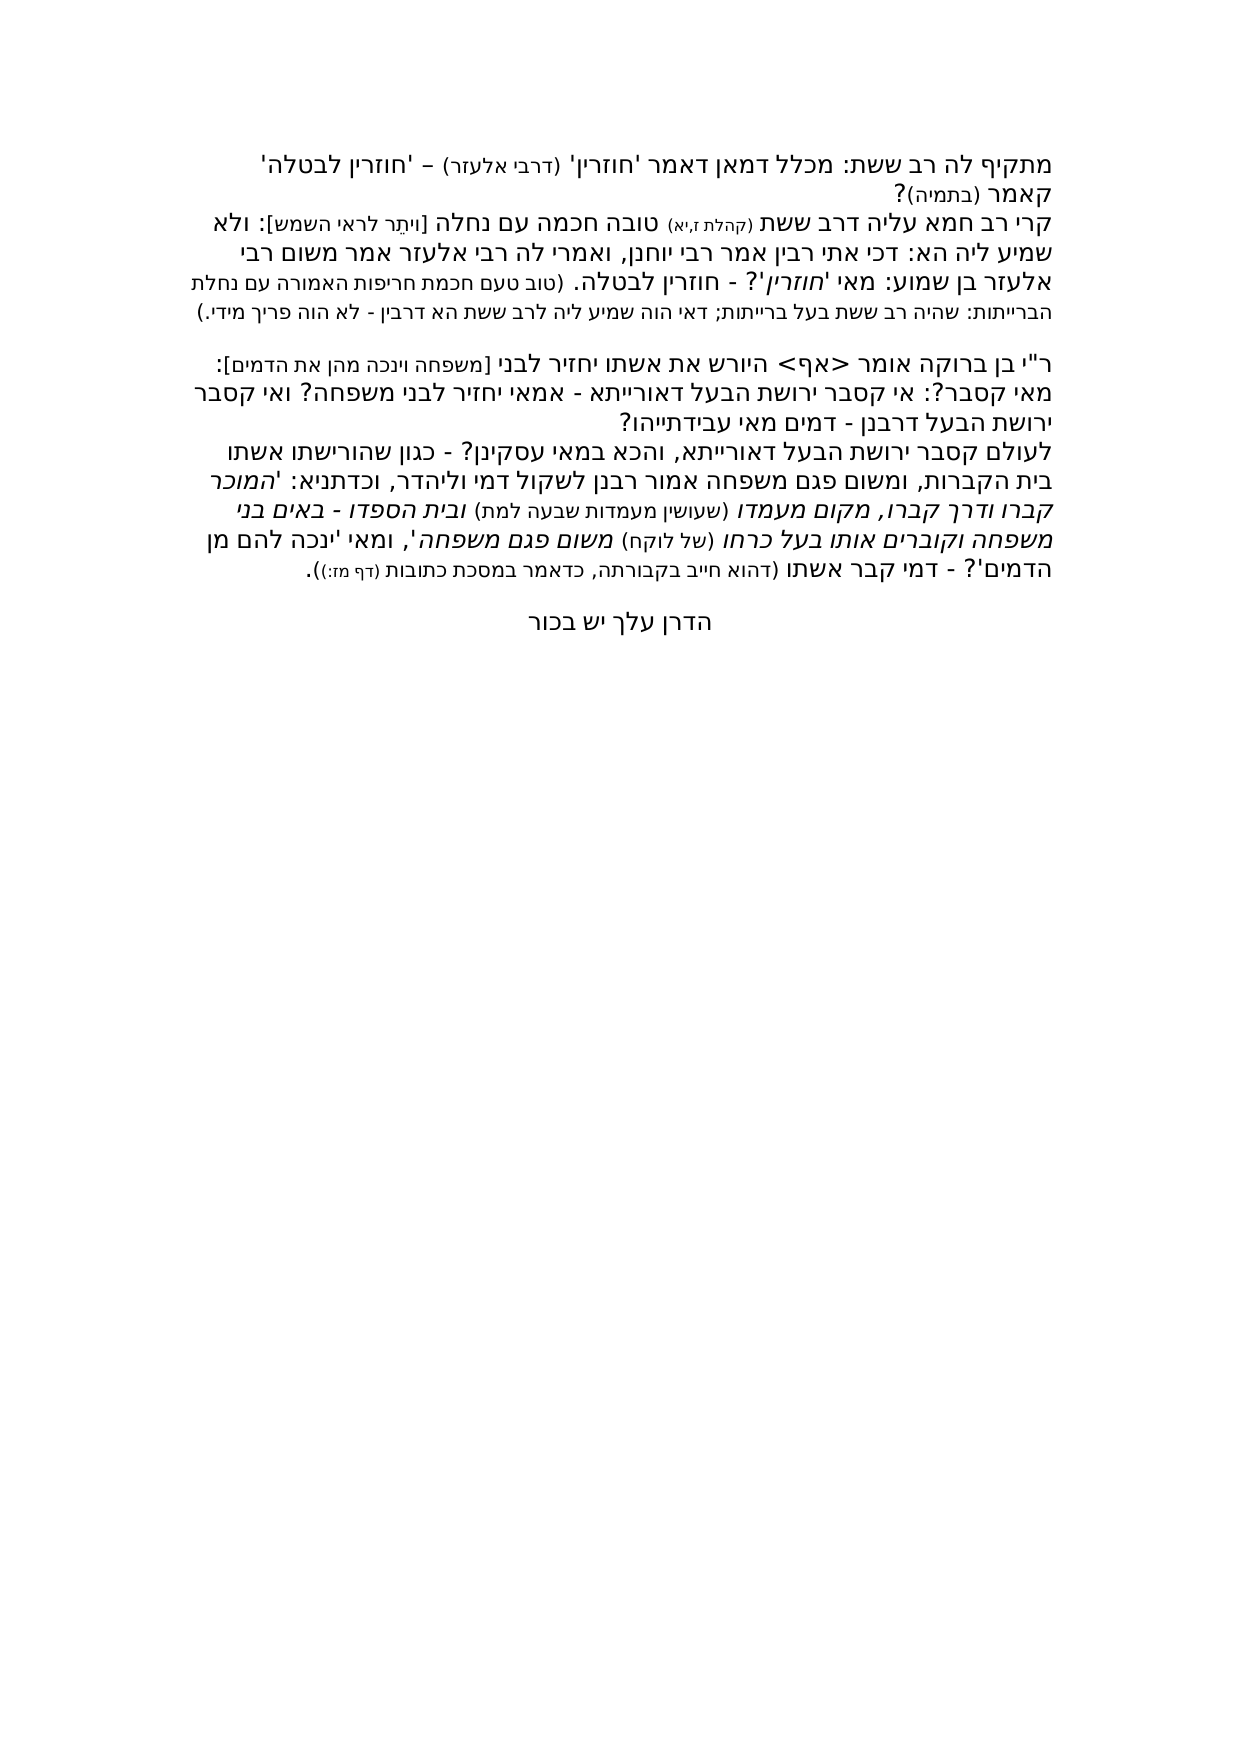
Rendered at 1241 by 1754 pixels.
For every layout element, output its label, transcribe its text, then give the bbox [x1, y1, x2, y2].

text לעולם קסבר ירושת הבעל דאורייתא, והכא במאי עסקינן? - כגון שהורישתו אשתו בית הקברות, ומשום פגם משפחה אמור רבנן לשקול דמי וליהדר, וכדתניא: 'המוכר קברו ודרך קברו, מקום מעמדו (שעושין מעמדות שבעה למת) ובית הספדו - באים בני משפחה וקוברים אותו בעל כרחו (של לוקח) משום פגם משפחה', ומאי 'ינכה להם מן הדמים'? - דמי קבר אשתו (דהוא חייב בקבורתה, כדאמר במסכת כתובות (דף מז:)). [187, 437, 1053, 583]
text קרי רב חמא עליה דרב ששת (קהלת ז,יא) טובה חכמה עם נחלה [ויתֵר לראי השמש]: ולא שמיע ליה הא: דכי אתי רבין אמר רבי יוחנן, ואמרי לה רבי אלעזר אמר משום רבי אלעזר בן שמוע: מאי 'חוזרין'? - חוזרין לבטלה. (טוב טעם חכמת חריפות האמורה עם נחלת הברייתות: שהיה רב ששת בעל ברייתות; דאי הוה שמיע ליה לרב ששת הא דרבין - לא הוה פריך מידי.) [187, 208, 1053, 325]
text ר"י בן ברוקה אומר <אף> היורש את אשתו יחזיר לבני [משפחה וינכה מהן את הדמים]: [187, 349, 1053, 378]
text הדרן עלך יש בכור [187, 607, 1053, 636]
text מתקיף לה רב ששת: מכלל דמאן דאמר 'חוזרין' (דרבי אלעזר) – 'חוזרין לבטלה' קאמר (בתמיה)? [187, 150, 1053, 208]
text מאי קסבר?: אי קסבר ירושת הבעל דאורייתא - אמאי יחזיר לבני משפחה? ואי קסבר ירושת הבעל דרבנן - דמים מאי עבידתייהו? [187, 378, 1053, 437]
